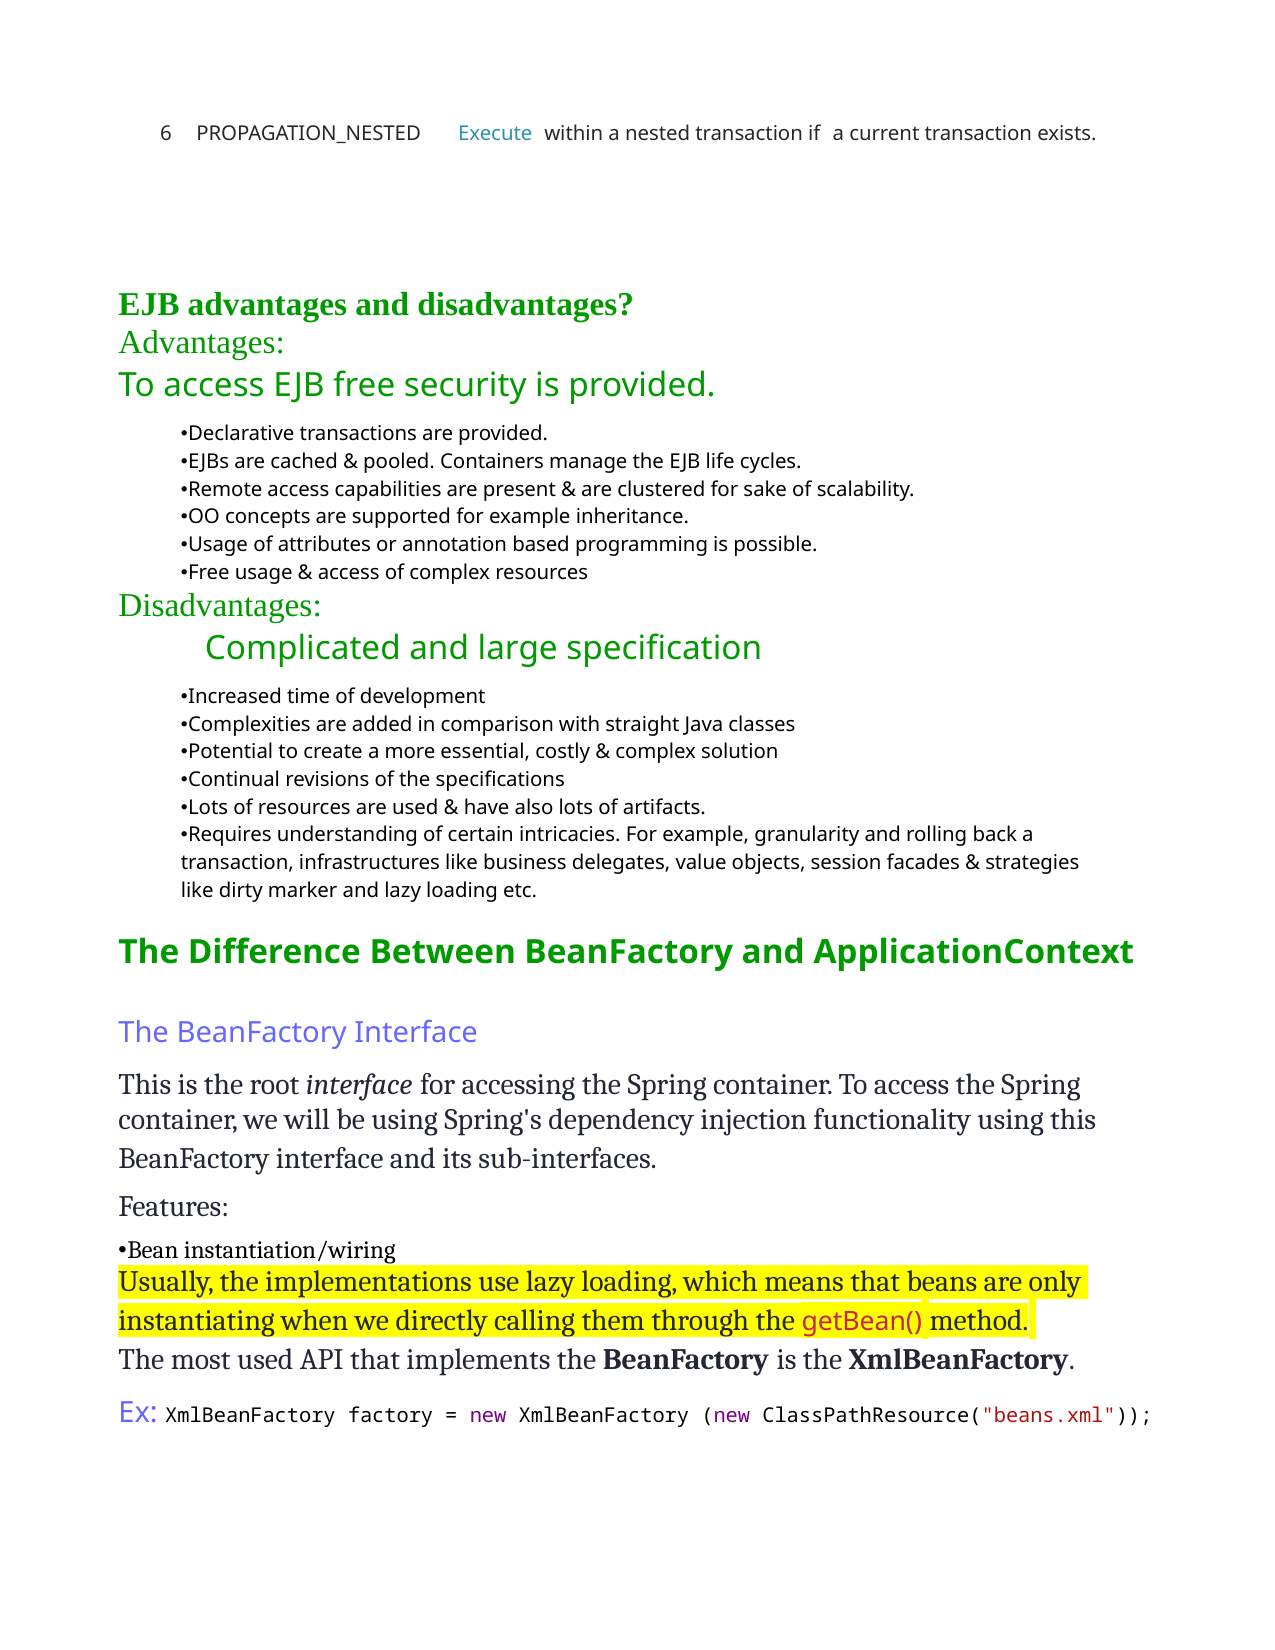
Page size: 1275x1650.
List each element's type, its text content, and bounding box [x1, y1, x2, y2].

text 6 PROPAGATION_NESTED Execute within a nested transaction if a current transaction exists. [118, 118, 1157, 146]
list Continual revisions of the specifications [118, 765, 1094, 792]
text Features: [118, 1189, 1157, 1223]
text EJB advantages and disadvantages? [118, 284, 1157, 323]
list Free usage & access of complex resources [118, 558, 1094, 585]
text Advantages: [118, 323, 1157, 361]
list Increased time of development [118, 682, 1094, 709]
text This is the root interface for accessing the Spring container. To access the Spring container, we will be using Spring's dependency injection functionality using this BeanFactory interface and its sub-interfaces. [118, 1063, 1157, 1177]
subtitle The Difference Between BeanFactory and ApplicationContext [118, 928, 1157, 974]
text To access EJB free security is provided. [118, 361, 1157, 407]
list Usage of attributes or annotation based programming is possible. [118, 530, 1094, 558]
list Bean instantiation/wiring [118, 1236, 1157, 1265]
text The most used API that implements the BeanFactory is the XmlBeanFactory. [118, 1339, 1157, 1378]
text Usually, the implementations use lazy loading, which means that beans are only instantiating when we directly calling them through the getBean() method. [118, 1265, 1157, 1339]
list OO concepts are supported for example inheritance. [118, 502, 1094, 530]
text Ex: XmlBeanFactory factory = new XmlBeanFactory (new ClassPathResource("beans.xml")); [118, 1391, 1157, 1431]
text Complicated and large specification [118, 624, 1157, 669]
list Declarative transactions are provided. [118, 419, 1094, 447]
list EJBs are cached & pooled. Containers manage the EJB life cycles. [118, 447, 1094, 474]
text Disadvantages: [118, 585, 1157, 624]
list Potential to create a more essential, costly & complex solution [118, 737, 1094, 765]
list Remote access capabilities are present & are clustered for sake of scalability. [118, 474, 1094, 502]
list Complexities are added in comparison with straight Java classes [118, 709, 1094, 737]
list Lots of resources are used & have also lots of artifacts. [118, 792, 1094, 820]
list Requires understanding of certain intricacies. For example, granularity and rolling back a transaction, infrastructures like business delegates, value objects, session facades & strategies like dirty marker and lazy loading etc. [118, 820, 1094, 903]
subtitle The BeanFactory Interface [118, 1011, 1157, 1051]
